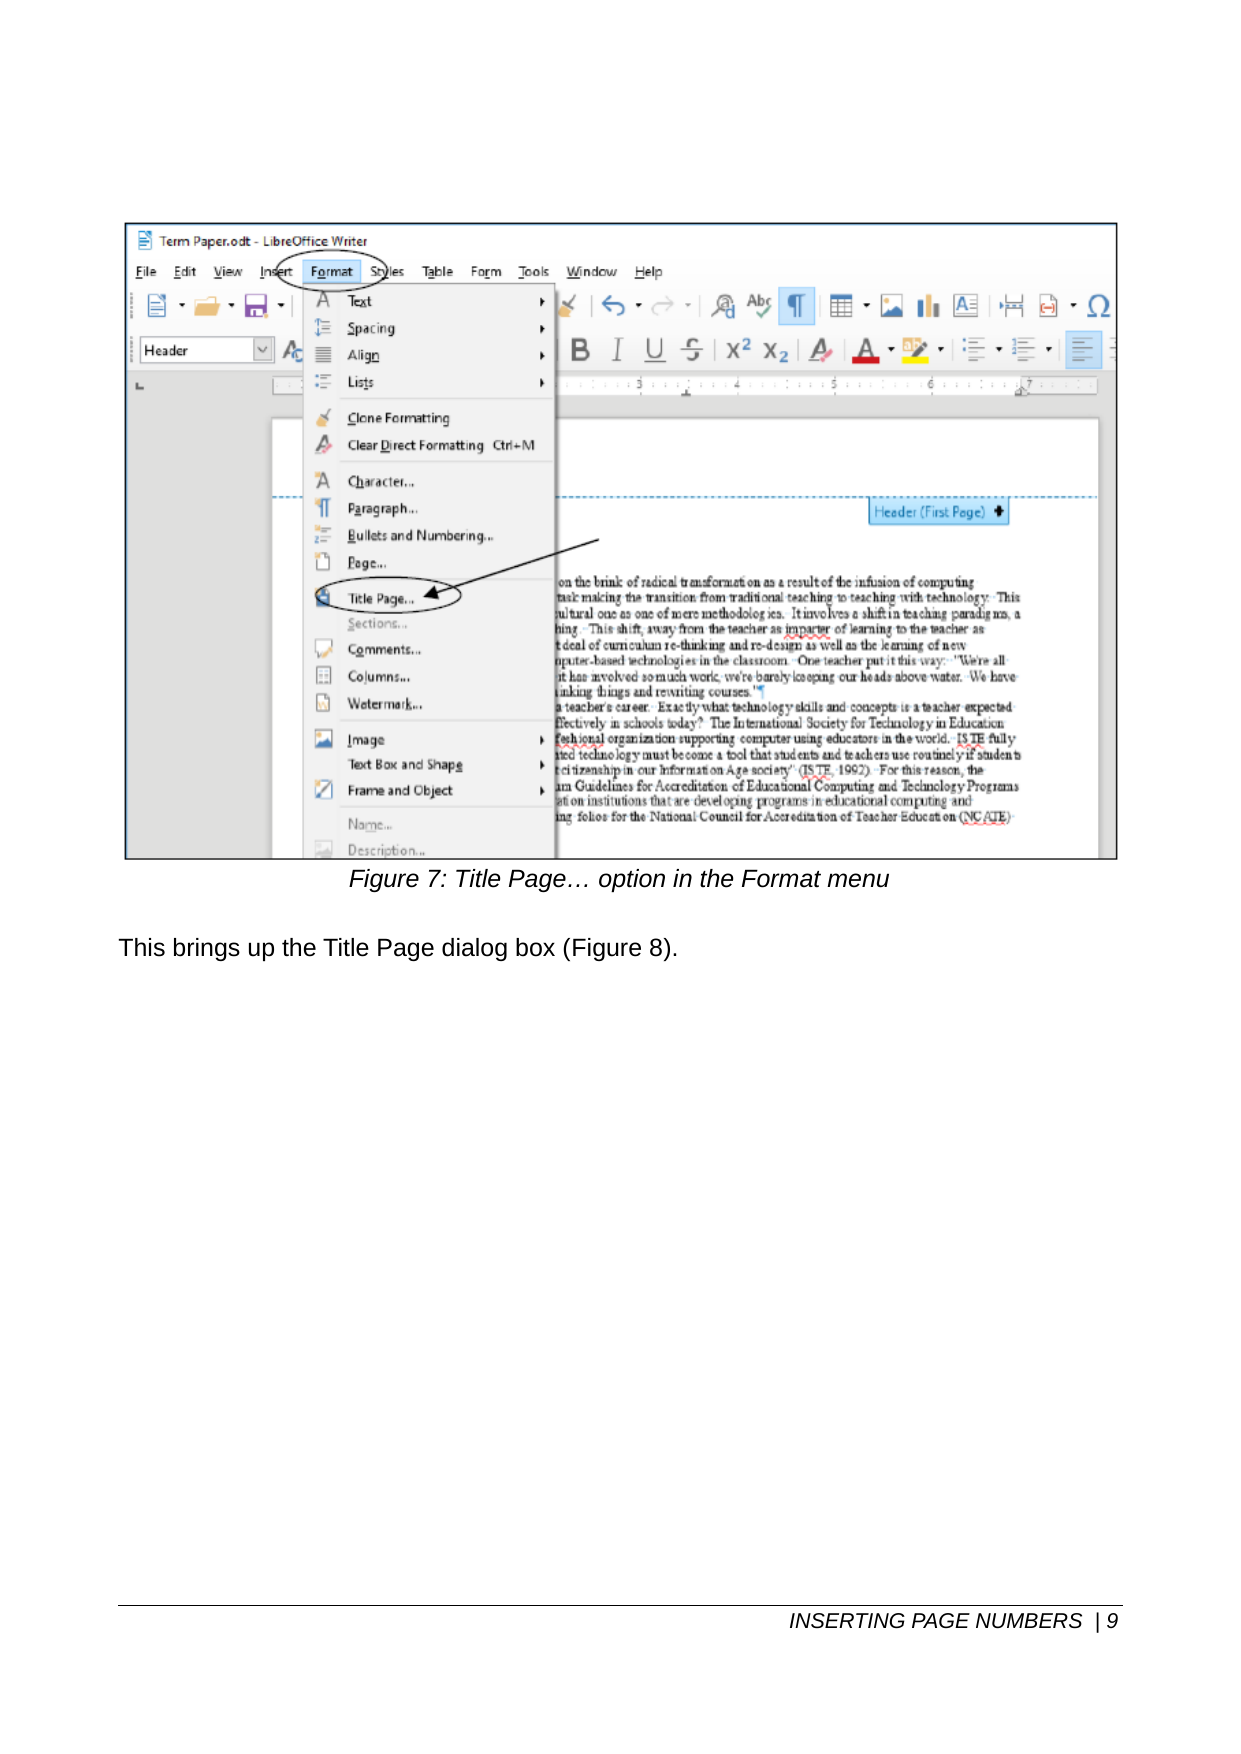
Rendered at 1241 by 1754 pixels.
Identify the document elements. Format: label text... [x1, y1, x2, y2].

picture [118, 216, 1123, 864]
text Figure 7: Title Page… option in the Format menu [118, 864, 1122, 892]
text This brings up the Title Page dialog box (Figure 8). [118, 933, 1123, 962]
